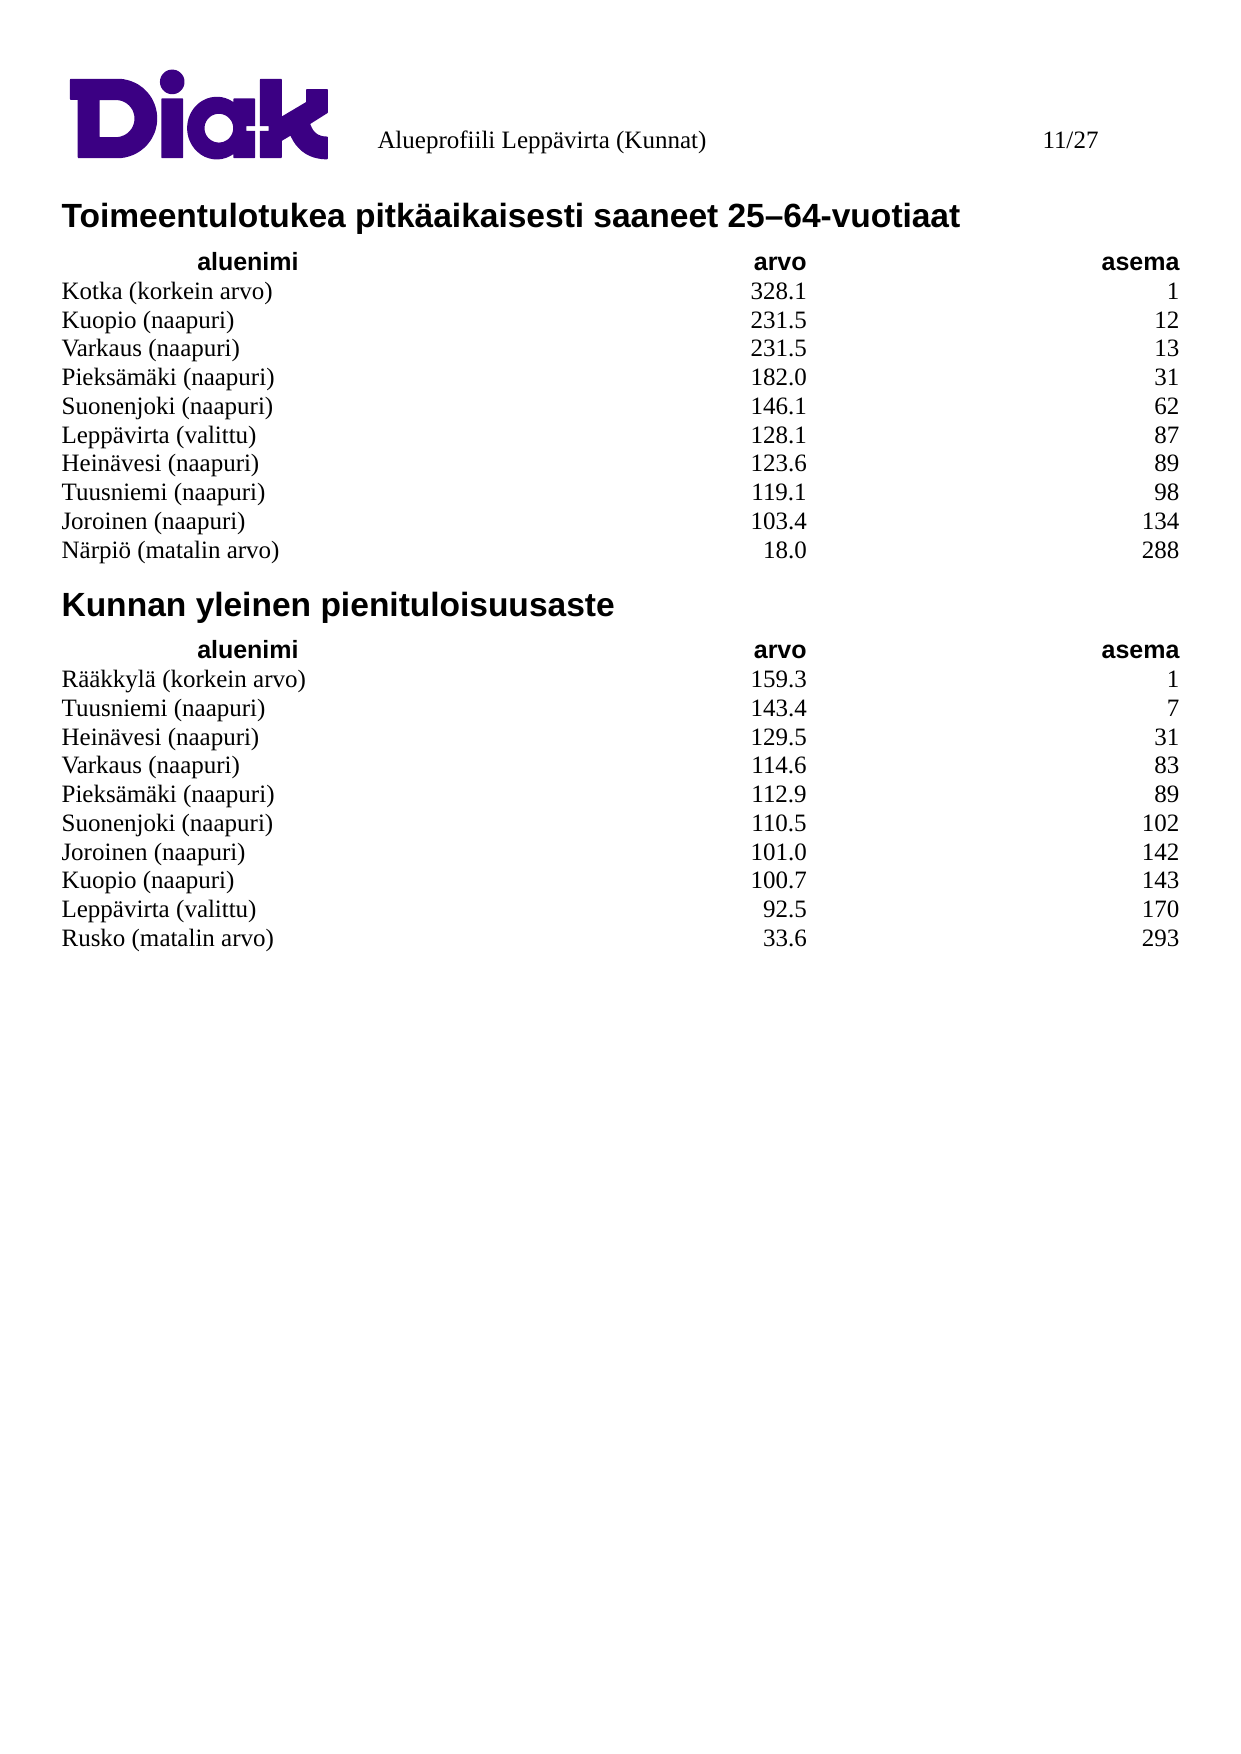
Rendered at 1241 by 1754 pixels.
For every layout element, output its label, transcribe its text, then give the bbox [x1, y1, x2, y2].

table_header arvo [434, 247, 806, 276]
table_cell 1 [806, 276, 1179, 305]
table_cell Pieksämäki (naapuri) [61, 779, 434, 808]
table_cell Rääkkylä (korkein arvo) [61, 664, 434, 693]
table_cell 134 [806, 506, 1179, 535]
table_cell Tuusniemi (naapuri) [61, 693, 434, 722]
table_cell Varkaus (naapuri) [61, 751, 434, 779]
table_cell 231.5 [434, 305, 806, 333]
table_cell 123.6 [434, 449, 806, 477]
table_header asema [806, 636, 1179, 664]
table_cell 101.0 [434, 837, 806, 866]
table_cell 98 [806, 477, 1179, 506]
table_cell 103.4 [434, 506, 806, 535]
table_cell 87 [806, 420, 1179, 448]
table_cell Heinävesi (naapuri) [61, 722, 434, 751]
table_cell 143 [806, 866, 1179, 894]
table_cell Suonenjoki (naapuri) [61, 391, 434, 420]
table_cell Tuusniemi (naapuri) [61, 477, 434, 506]
table_header arvo [434, 636, 806, 664]
table_cell 92.5 [434, 894, 806, 923]
table_cell Varkaus (naapuri) [61, 334, 434, 362]
table_cell Kuopio (naapuri) [61, 866, 434, 894]
table_cell 182.0 [434, 362, 806, 391]
table_cell Joroinen (naapuri) [61, 506, 434, 535]
table_cell 112.9 [434, 779, 806, 808]
table_cell 31 [806, 722, 1179, 751]
subtitle Kunnan yleinen pienituloisuusaste [61, 584, 1179, 623]
table_header aluenimi [61, 636, 434, 664]
table_cell 13 [806, 334, 1179, 362]
table_cell Kotka (korkein arvo) [61, 276, 434, 305]
table_cell 89 [806, 779, 1179, 808]
table_cell 128.1 [434, 420, 806, 448]
table_cell 18.0 [434, 535, 806, 563]
table_cell Kuopio (naapuri) [61, 305, 434, 333]
table_header asema [806, 247, 1179, 276]
table_cell Pieksämäki (naapuri) [61, 362, 434, 391]
table_cell 12 [806, 305, 1179, 333]
table_cell 83 [806, 751, 1179, 779]
table_cell 142 [806, 837, 1179, 866]
table_cell Rusko (matalin arvo) [61, 923, 434, 952]
table_cell Joroinen (naapuri) [61, 837, 434, 866]
table_cell Närpiö (matalin arvo) [61, 535, 434, 563]
table_cell Suonenjoki (naapuri) [61, 808, 434, 837]
table_cell 114.6 [434, 751, 806, 779]
table_cell 170 [806, 894, 1179, 923]
table_cell 159.3 [434, 664, 806, 693]
table_cell 328.1 [434, 276, 806, 305]
table_cell Heinävesi (naapuri) [61, 449, 434, 477]
table_cell 33.6 [434, 923, 806, 952]
table_cell 100.7 [434, 866, 806, 894]
table_cell 7 [806, 693, 1179, 722]
table_cell 110.5 [434, 808, 806, 837]
table_cell 143.4 [434, 693, 806, 722]
table_cell 146.1 [434, 391, 806, 420]
table_cell 293 [806, 923, 1179, 952]
table_header aluenimi [61, 247, 434, 276]
table_cell 119.1 [434, 477, 806, 506]
table_cell 62 [806, 391, 1179, 420]
table_cell 31 [806, 362, 1179, 391]
table_cell 102 [806, 808, 1179, 837]
table_cell 288 [806, 535, 1179, 563]
table_cell 231.5 [434, 334, 806, 362]
table_cell 89 [806, 449, 1179, 477]
table_cell Leppävirta (valittu) [61, 420, 434, 448]
table_cell Leppävirta (valittu) [61, 894, 434, 923]
subtitle Toimeentulotukea pitkäaikaisesti saaneet 25–64-vuotiaat [61, 196, 1179, 235]
table_cell 1 [806, 664, 1179, 693]
table_cell 129.5 [434, 722, 806, 751]
